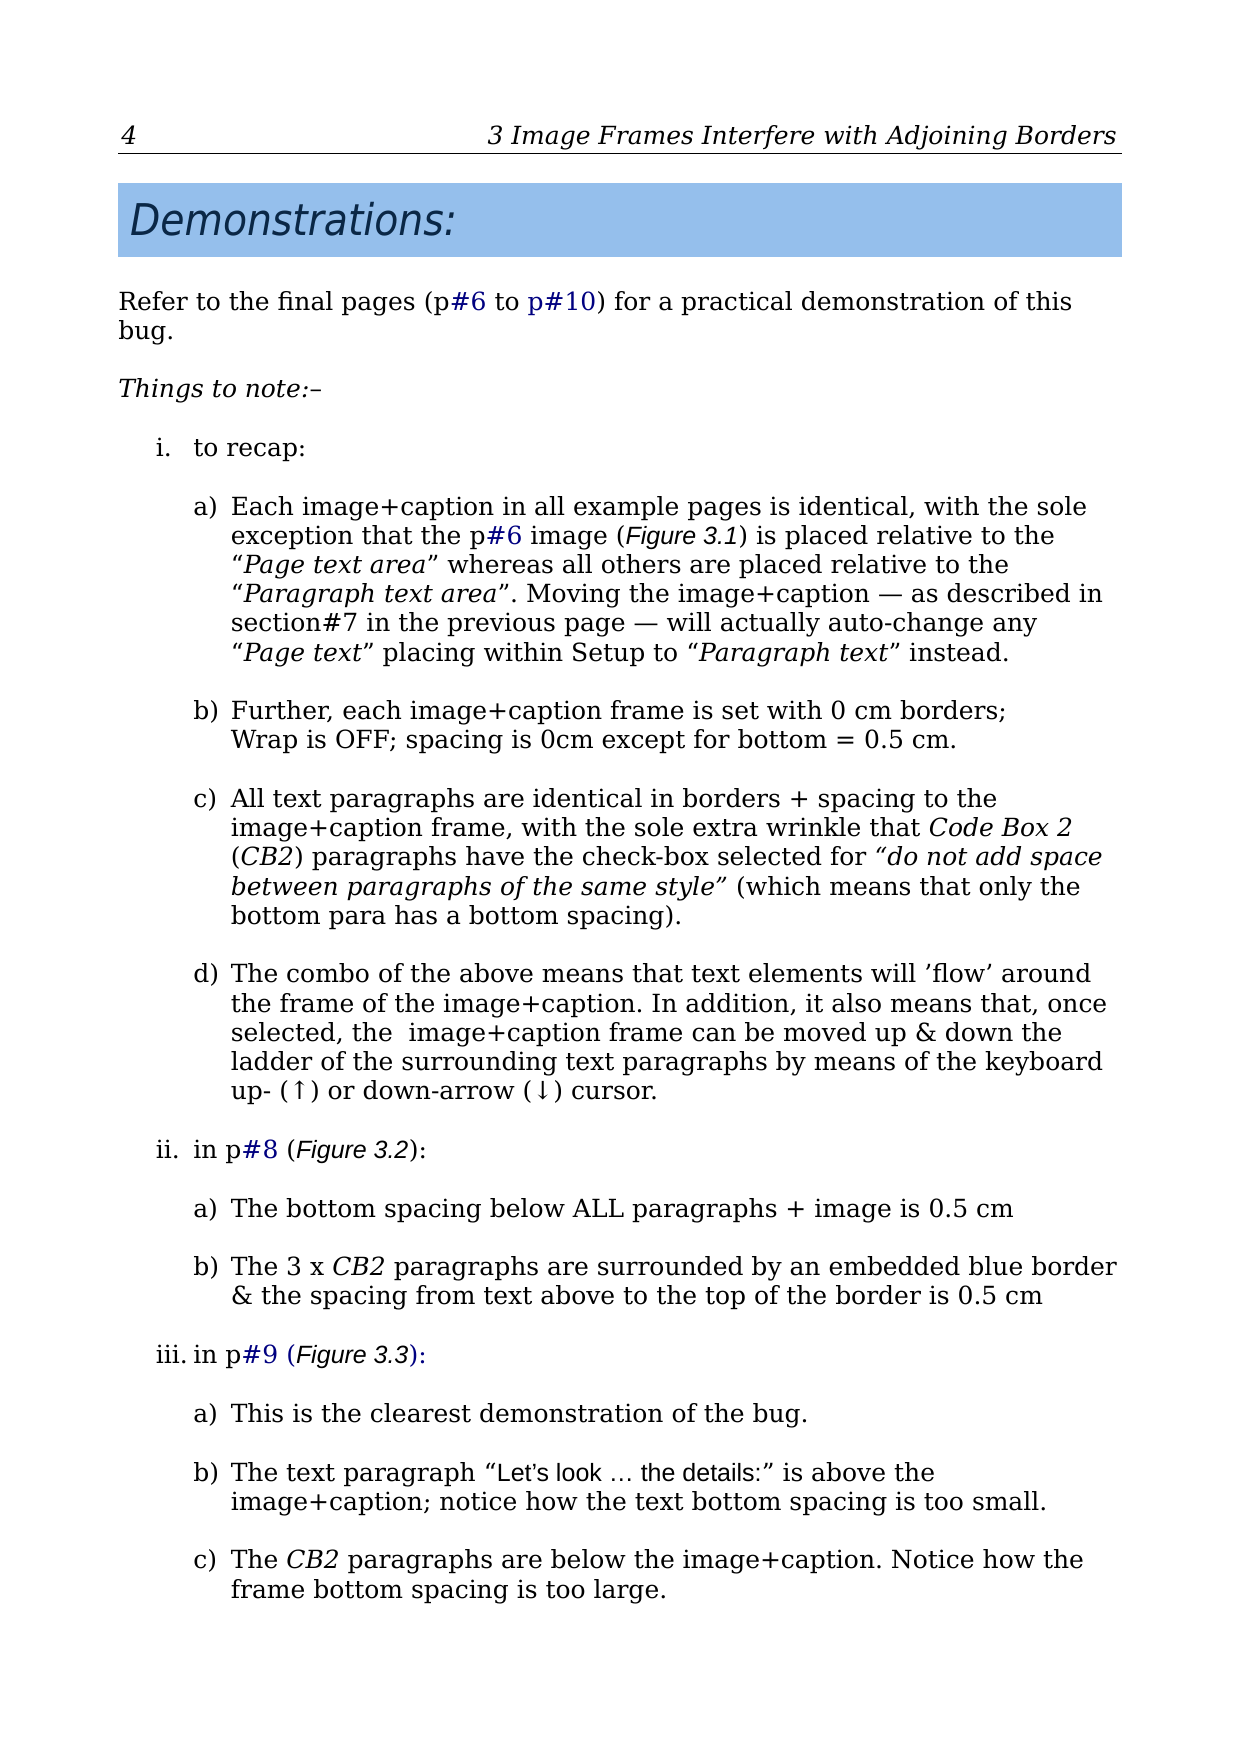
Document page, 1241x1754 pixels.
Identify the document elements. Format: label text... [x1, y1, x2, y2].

list in p#8 (Figure 3.3): [156, 1340, 1122, 1369]
list The 3 x CB2 paragraphs are surrounded by an embedded blue border & the spacing from text above to the top of the border is 0.5 cm [193, 1252, 1122, 1311]
list to recap: [156, 433, 1122, 462]
list The text paragraph “Let’s look … the details:” is above the image+caption; notice how the text bottom spacing is too small. [193, 1458, 1122, 1516]
text Refer to the final pages (p#5 to p#9) for a practical demonstration of this bug. [118, 287, 1122, 345]
list Each image+caption in all example pages is identical, with the sole exception that the p#5 image (Figure 3.1) is placed relative to the “Page text area” whereas all others are placed relative to the “Paragraph text area”. Moving the image+caption — as described in section#7 in the previous page — will actually auto-change any “Page text” placing within Setup to “Paragraph text” instead. [193, 492, 1122, 667]
list The CB2 paragraphs are below the image+caption. Notice how the frame bottom spacing is too large. [193, 1546, 1122, 1604]
list in p#7 (Figure 3.2): [156, 1135, 1122, 1164]
text Things to note:– [118, 374, 1122, 404]
list All text paragraphs are identical in borders + spacing to the image+caption frame, with the sole extra wrinkle that Code Box 2 (CB2) paragraphs have the check-box selected for “do not add space between paragraphs of the same style” (which means that only the bottom para has a bottom spacing). [193, 784, 1122, 930]
list The bottom spacing below ALL paragraphs + image is 0.5 cm [193, 1194, 1122, 1223]
list The combo of the above means that text elements will ’flow’ around the frame of the image+caption. In addition, it also means that, once selected, the image+caption frame can be moved up & down the ladder of the surrounding text paragraphs by means of the keyboard up- (↑) or down-arrow (↓) cursor. [193, 959, 1122, 1105]
list This is the clearest demonstration of the bug. [193, 1399, 1122, 1428]
subtitle Demonstrations: [118, 183, 1122, 257]
list Further, each image+caption frame is set with 0 cm borders; Wrap is OFF; spacing is 0cm except for bottom = 0.5 cm. [193, 696, 1122, 755]
